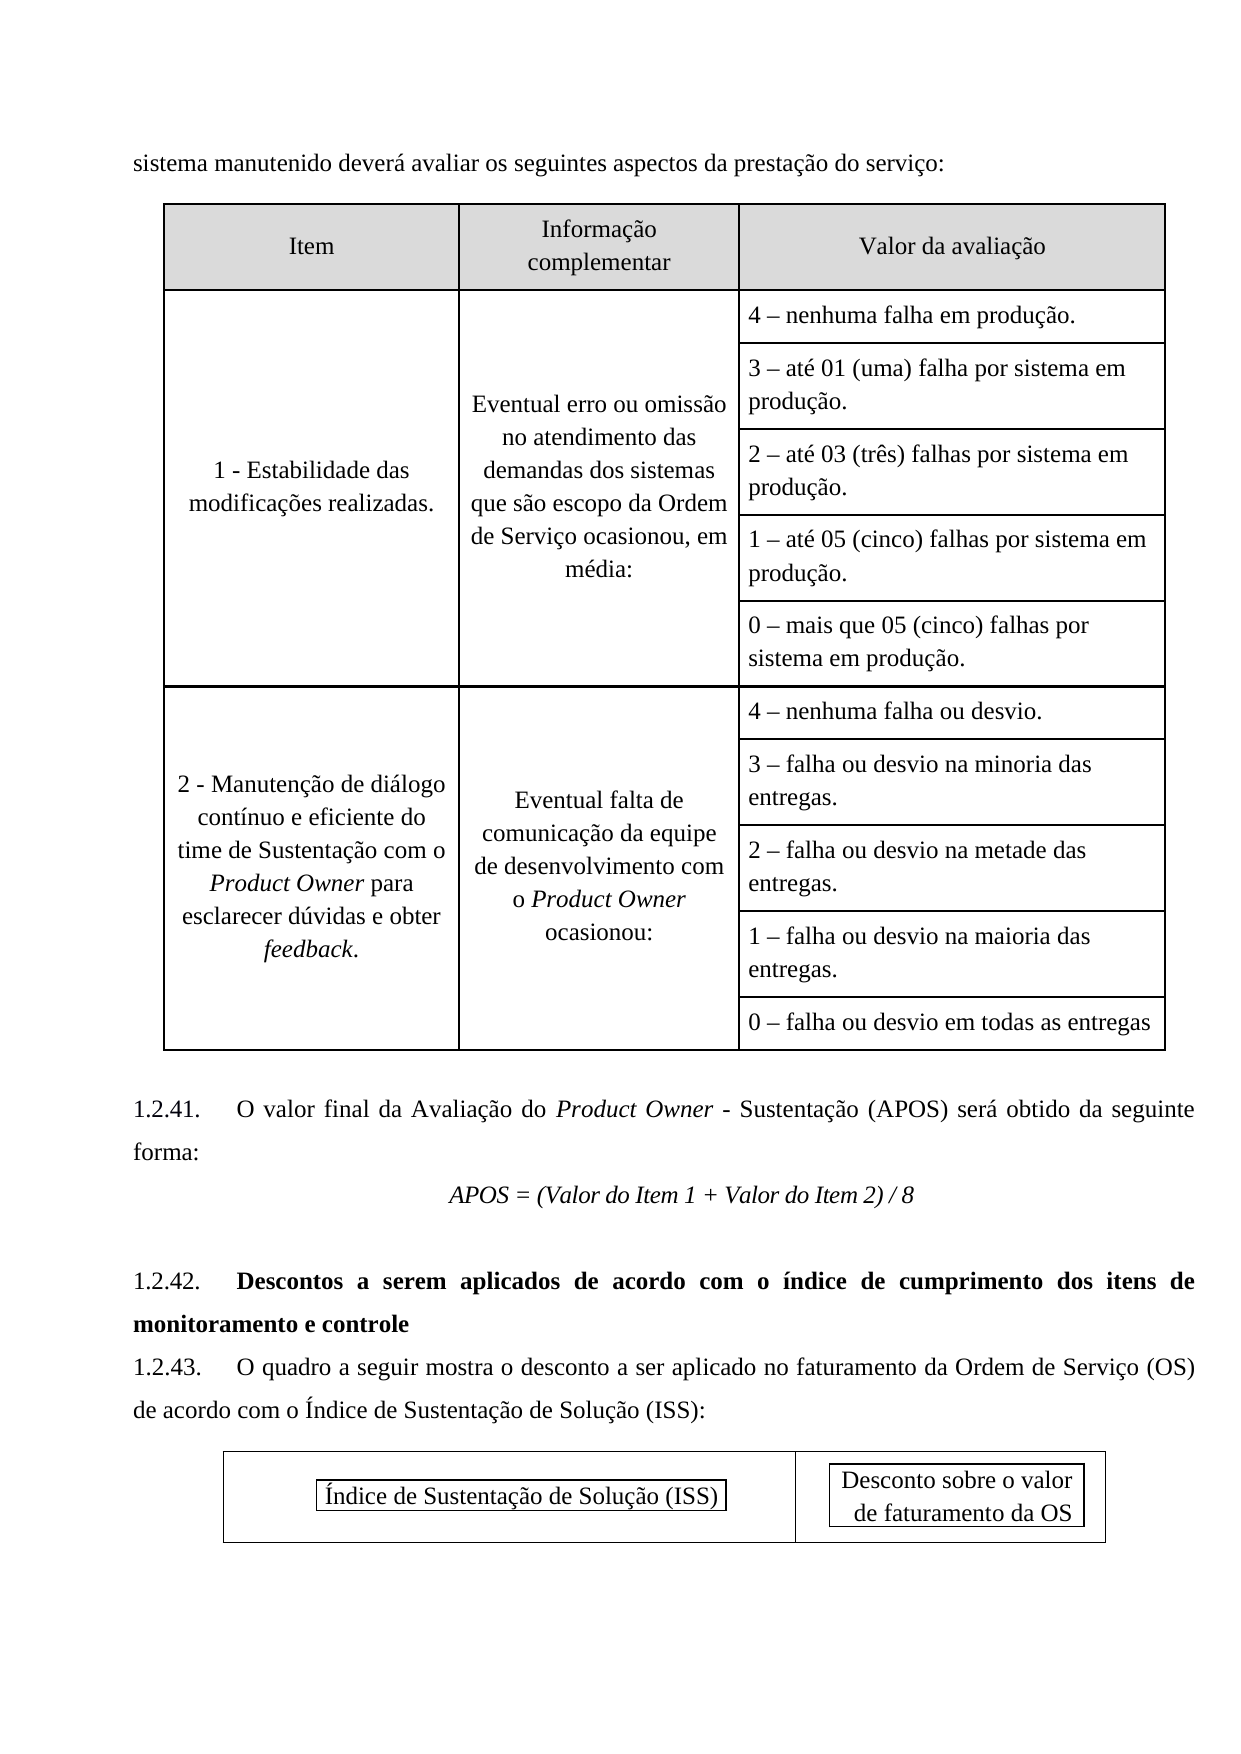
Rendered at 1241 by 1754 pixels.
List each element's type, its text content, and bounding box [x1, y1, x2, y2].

list O valor final da Avaliação do Product Owner - Sustentação (APOS) será obtido da seguinte forma: [133, 1094, 1196, 1166]
table_cell 3 – até 01 (uma) falha por sistema em produção. [740, 344, 1164, 428]
list Descontos a serem aplicados de acordo com o índice de cumprimento dos itens de monitoramento e controle [133, 1266, 1196, 1338]
table_cell 2 – falha ou desvio na metade das entregas. [740, 826, 1164, 910]
table_header Desconto sobre o valor de faturamento da OS [796, 1452, 1105, 1542]
table_cell 3 – falha ou desvio na minoria das entregas. [740, 740, 1164, 824]
table_cell 1 – até 05 (cinco) falhas por sistema em produção. [740, 516, 1164, 599]
table_cell 2 - Manutenção de diálogo contínuo e eficiente do time de Sustentação com o Product Owner para esclarecer dúvidas e obter feedback. [165, 688, 458, 1048]
text APOS = (Valor do Item 1 + Valor do Item 2) / 8 [449, 1180, 1193, 1209]
table_cell Eventual falta de comunicação da equipe de desenvolvimento com o Product Owner ocasionou: [460, 688, 738, 1048]
table_cell 0 – mais que 05 (cinco) falhas por sistema em produção. [740, 602, 1164, 685]
list O quadro a seguir mostra o desconto a ser aplicado no faturamento da Ordem de Serviço (OS) de acordo com o Índice de Sustentação de Solução (ISS): [133, 1352, 1196, 1424]
table_header Item [165, 205, 458, 289]
table_cell 0 – falha ou desvio em todas as entregas [740, 998, 1164, 1048]
table_header Informação complementar [460, 205, 738, 289]
table_header Valor da avaliação [740, 205, 1164, 289]
table_header Índice de Sustentação de Solução (ISS) [224, 1452, 795, 1542]
table_cell 1 - Estabilidade das modificações realizadas. [165, 291, 458, 685]
table_cell Eventual erro ou omissão no atendimento das demandas dos sistemas que são escopo da Ordem de Serviço ocasionou, em média: [460, 291, 738, 685]
table_cell 2 – até 03 (três) falhas por sistema em produção. [740, 430, 1164, 514]
table_cell 1 – falha ou desvio na maioria das entregas. [740, 912, 1164, 996]
table_cell 4 – nenhuma falha ou desvio. [740, 688, 1164, 738]
list sistema manutenido deverá avaliar os seguintes aspectos da prestação do serviço: [133, 148, 1196, 176]
table_cell 4 – nenhuma falha em produção. [740, 291, 1164, 342]
